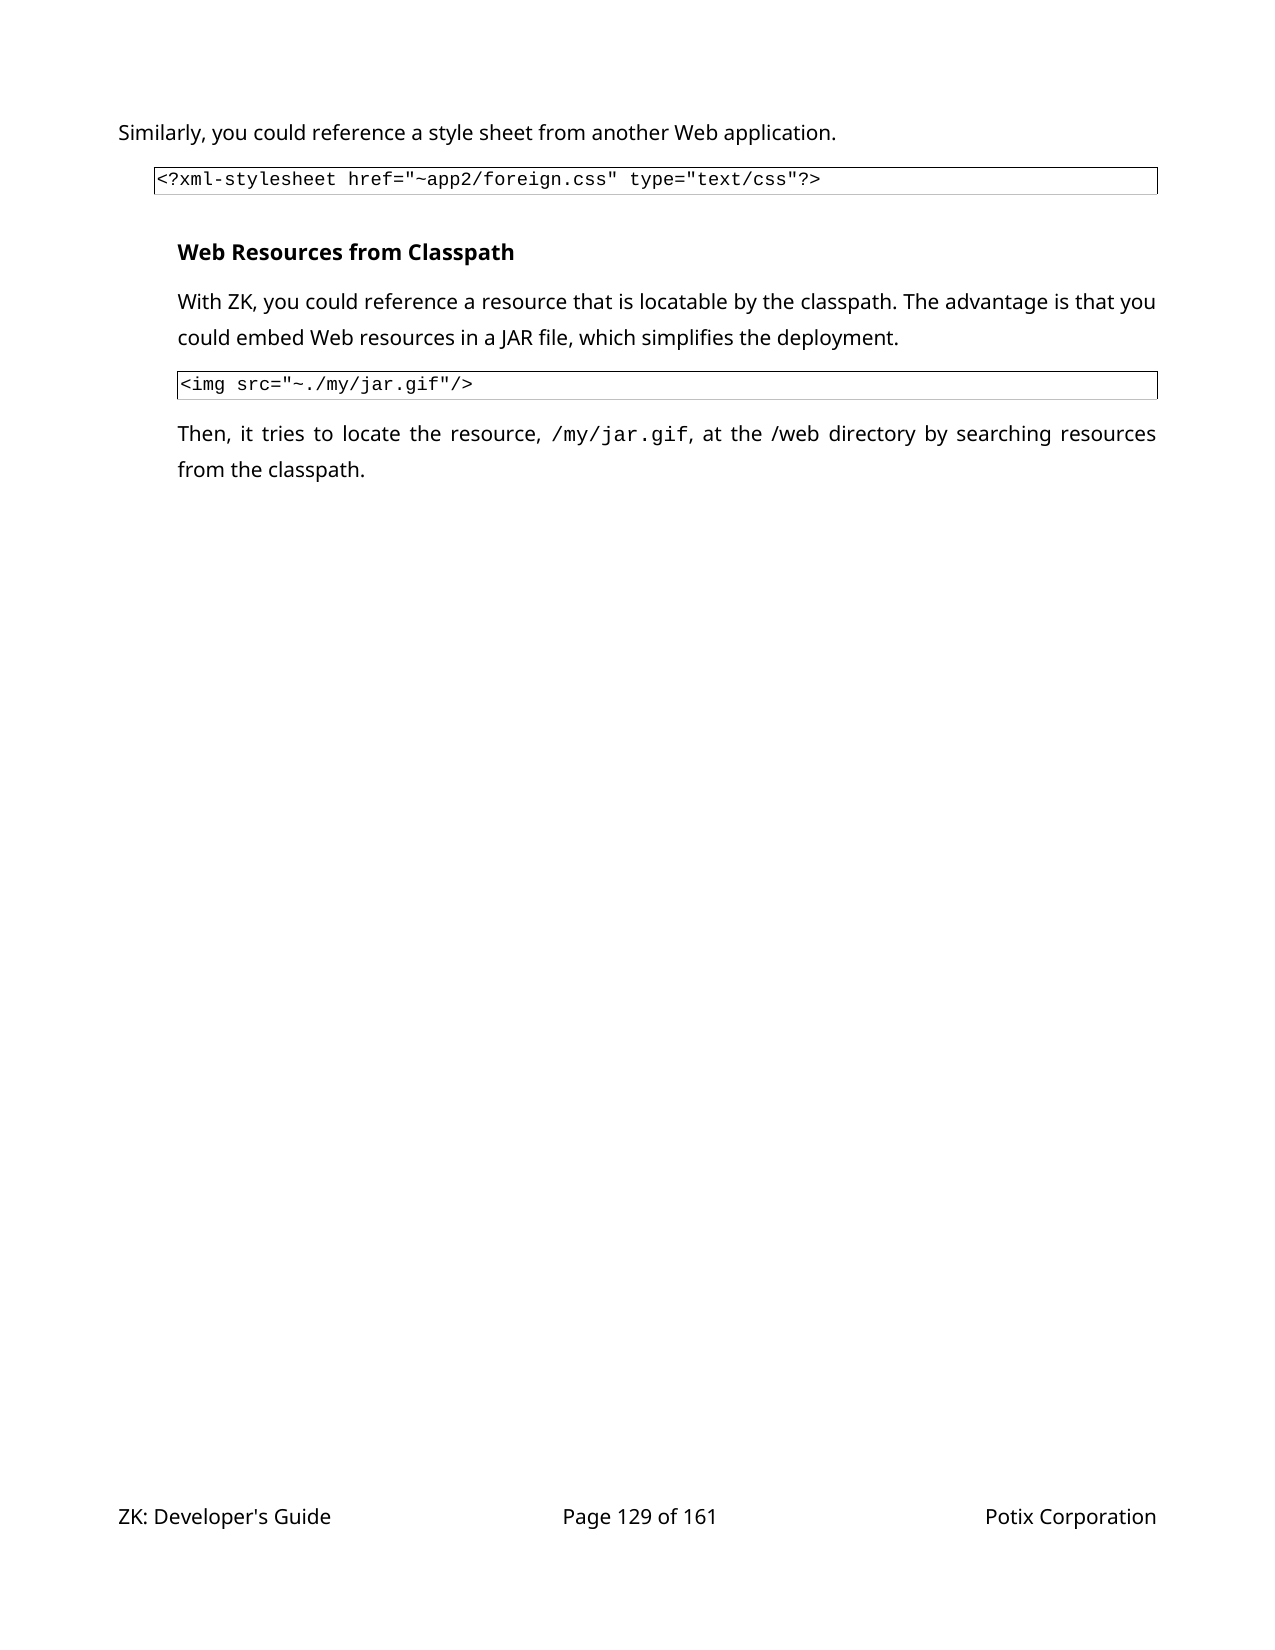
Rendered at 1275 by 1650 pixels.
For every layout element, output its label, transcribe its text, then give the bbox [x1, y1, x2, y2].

subtitle Web Resources from Classpath [177, 237, 1157, 267]
text Similarly, you could reference a style sheet from another Web application. [118, 118, 1157, 146]
text With ZK, you could reference a resource that is locatable by the classpath. The advantage is that you could embed Web resources in a JAR file, which simplifies the deployment. [177, 287, 1157, 351]
text Then, it tries to locate the resource, /my/jar.gif, at the /web directory by searching resources from the classpath. [177, 419, 1157, 483]
text <?xml-stylesheet href="~app2/foreign.css" type="text/css"?> [155, 168, 1157, 194]
text <img src="~./my/jar.gif"/> [178, 372, 1157, 399]
